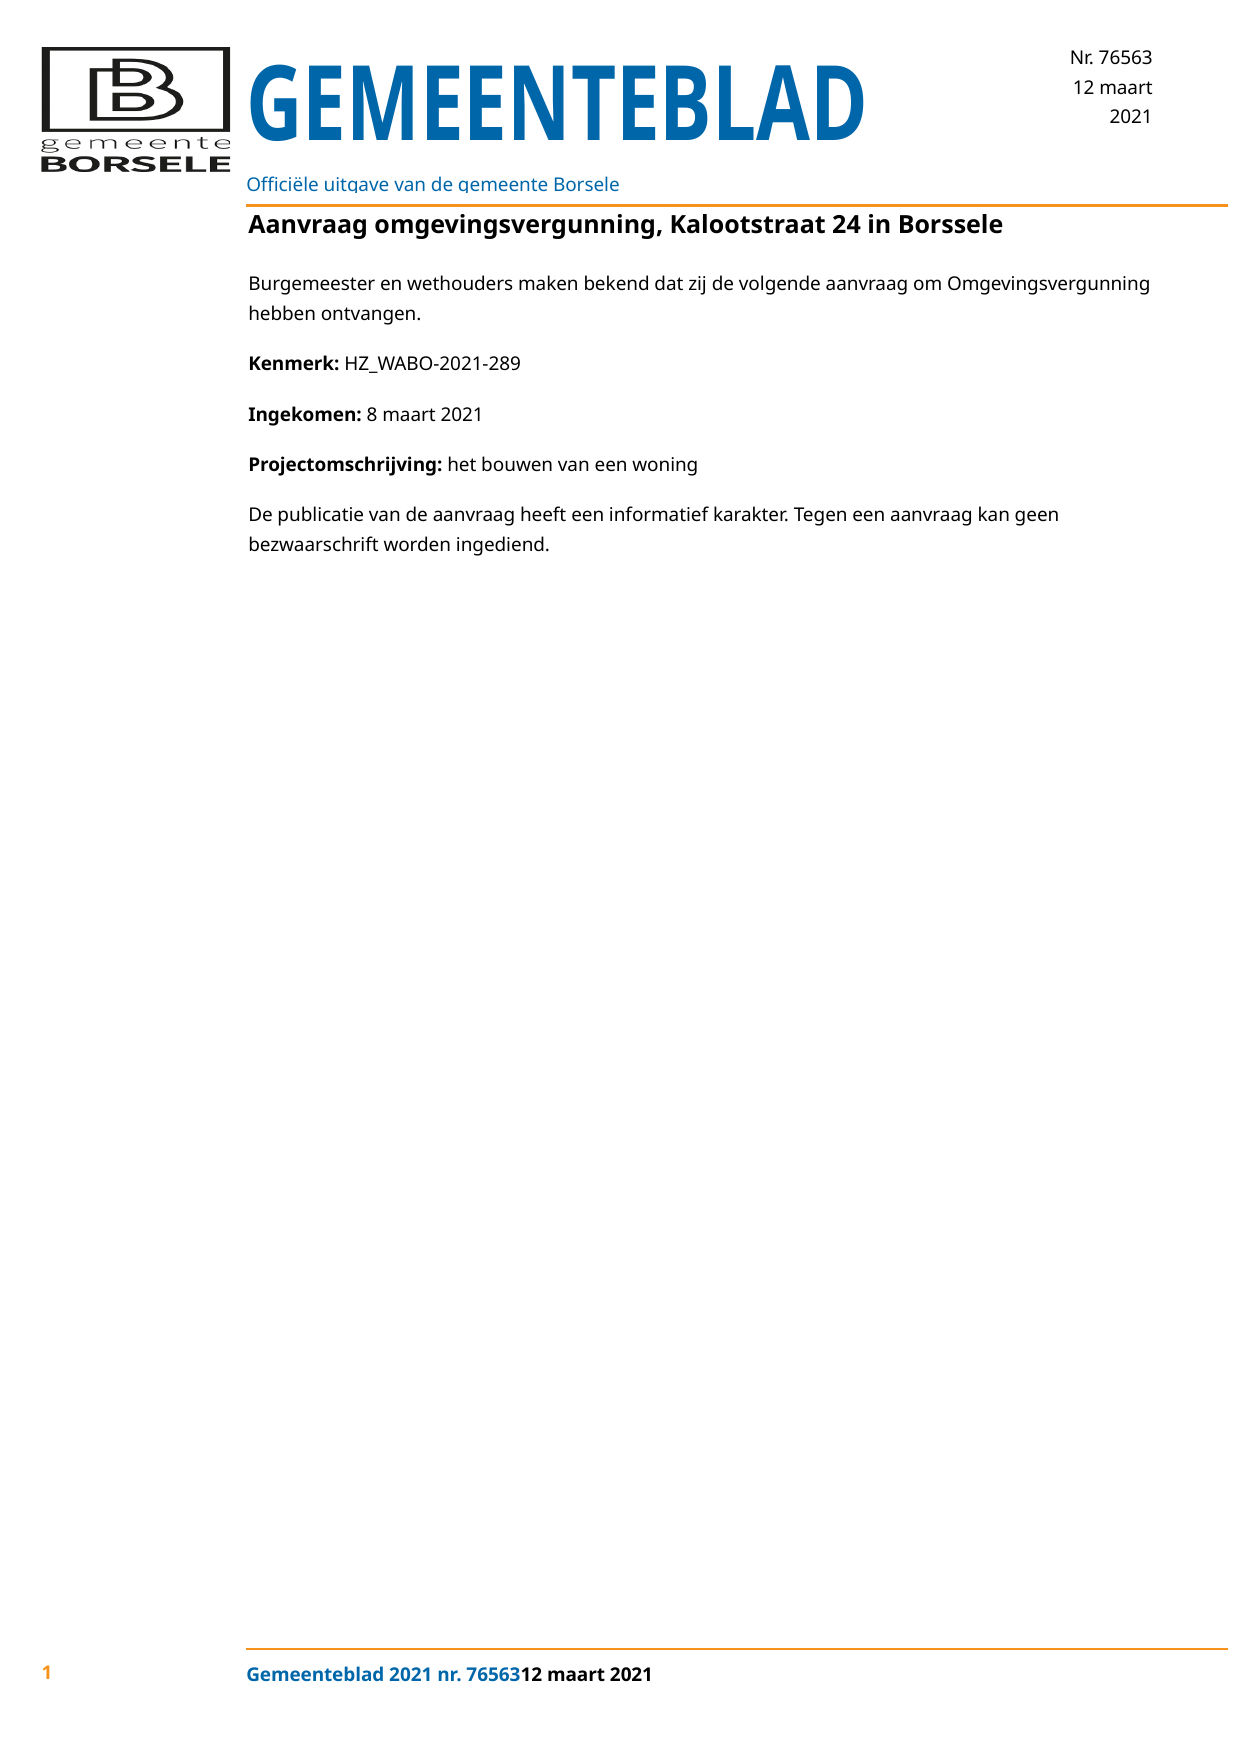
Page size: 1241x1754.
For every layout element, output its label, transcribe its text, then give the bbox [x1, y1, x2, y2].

text Aanvraag omgevingsvergunning, Kalootstraat 24 in Borssele [248, 207, 1152, 241]
text Ingekomen: 8 maart 2021 [248, 401, 1152, 426]
text Projectomschrijving: het bouwen van een woning [248, 451, 1152, 477]
text De publicatie van de aanvraag heeft een informatief karakter. Tegen een aanvraag kan geen bezwaarschrift worden ingediend. [248, 502, 1152, 557]
picture [41, 47, 231, 172]
text Burgemeester en wethouders maken bekend dat zij de volgende aanvraag om Omgevingsvergunning hebben ontvangen. [248, 270, 1152, 326]
text Kenmerk: HZ_WABO-2021-289 [248, 350, 1152, 376]
